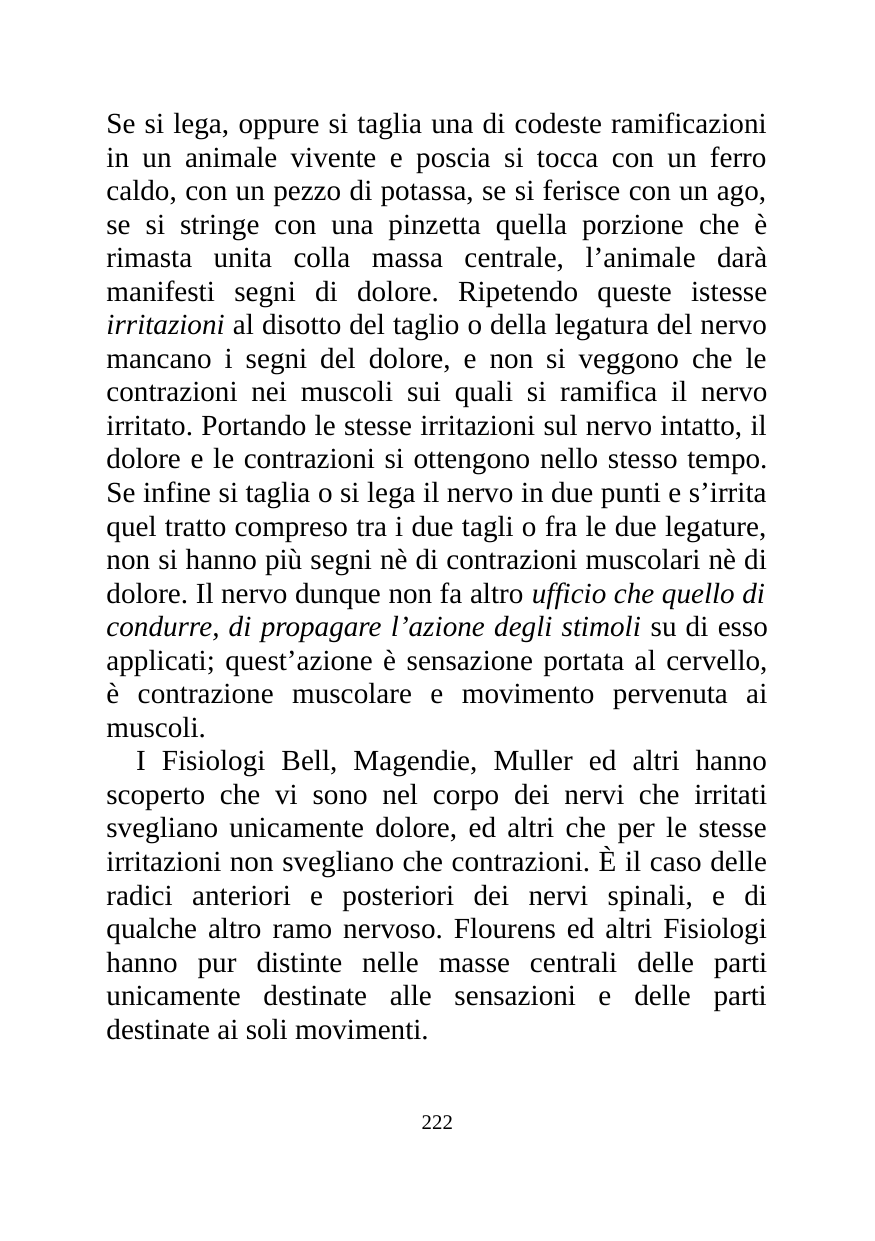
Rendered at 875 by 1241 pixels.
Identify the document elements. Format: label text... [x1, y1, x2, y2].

text I Fisiologi Bell, Magendie, Muller ed altri hanno scoperto che vi sono nel corpo dei nervi che irritati svegliano unicamente dolore, ed altri che per le stesse irritazioni non svegliano che contrazioni. È il caso delle radici anteriori e posteriori dei nervi spinali, e di qualche altro ramo nervoso. Flourens ed altri Fisiologi hanno pur distinte nelle masse centrali delle parti unicamente destinate alle sensazioni e delle parti destinate ai soli movimenti. [106, 743, 768, 1045]
text Se si lega, oppure si taglia una di codeste ramificazioni in un animale vivente e poscia si tocca con un ferro caldo, con un pezzo di potassa, se si ferisce con un ago, se si stringe con una pinzetta quella porzione che è rimasta unita colla massa centrale, l’animale darà manifesti segni di dolore. Ripetendo queste istesse irritazioni al disotto del taglio o della legatura del nervo mancano i segni del dolore, e non si veggono che le contrazioni nei muscoli sui quali si ramifica il nervo irritato. Portando le stesse irritazioni sul nervo intatto, il dolore e le contrazioni si ottengono nello stesso tempo. Se infine si taglia o si lega il nervo in due punti e s’irrita quel tratto compreso tra i due tagli o fra le due legature, non si hanno più segni nè di contrazioni muscolari nè di dolore. Il nervo dunque non fa altro ufficio che quello di condurre, di propagare l’azione degli stimoli su di esso applicati; quest’azione è sensazione portata al cervello, è contrazione muscolare e movimento pervenuta ai muscoli. [106, 106, 768, 743]
